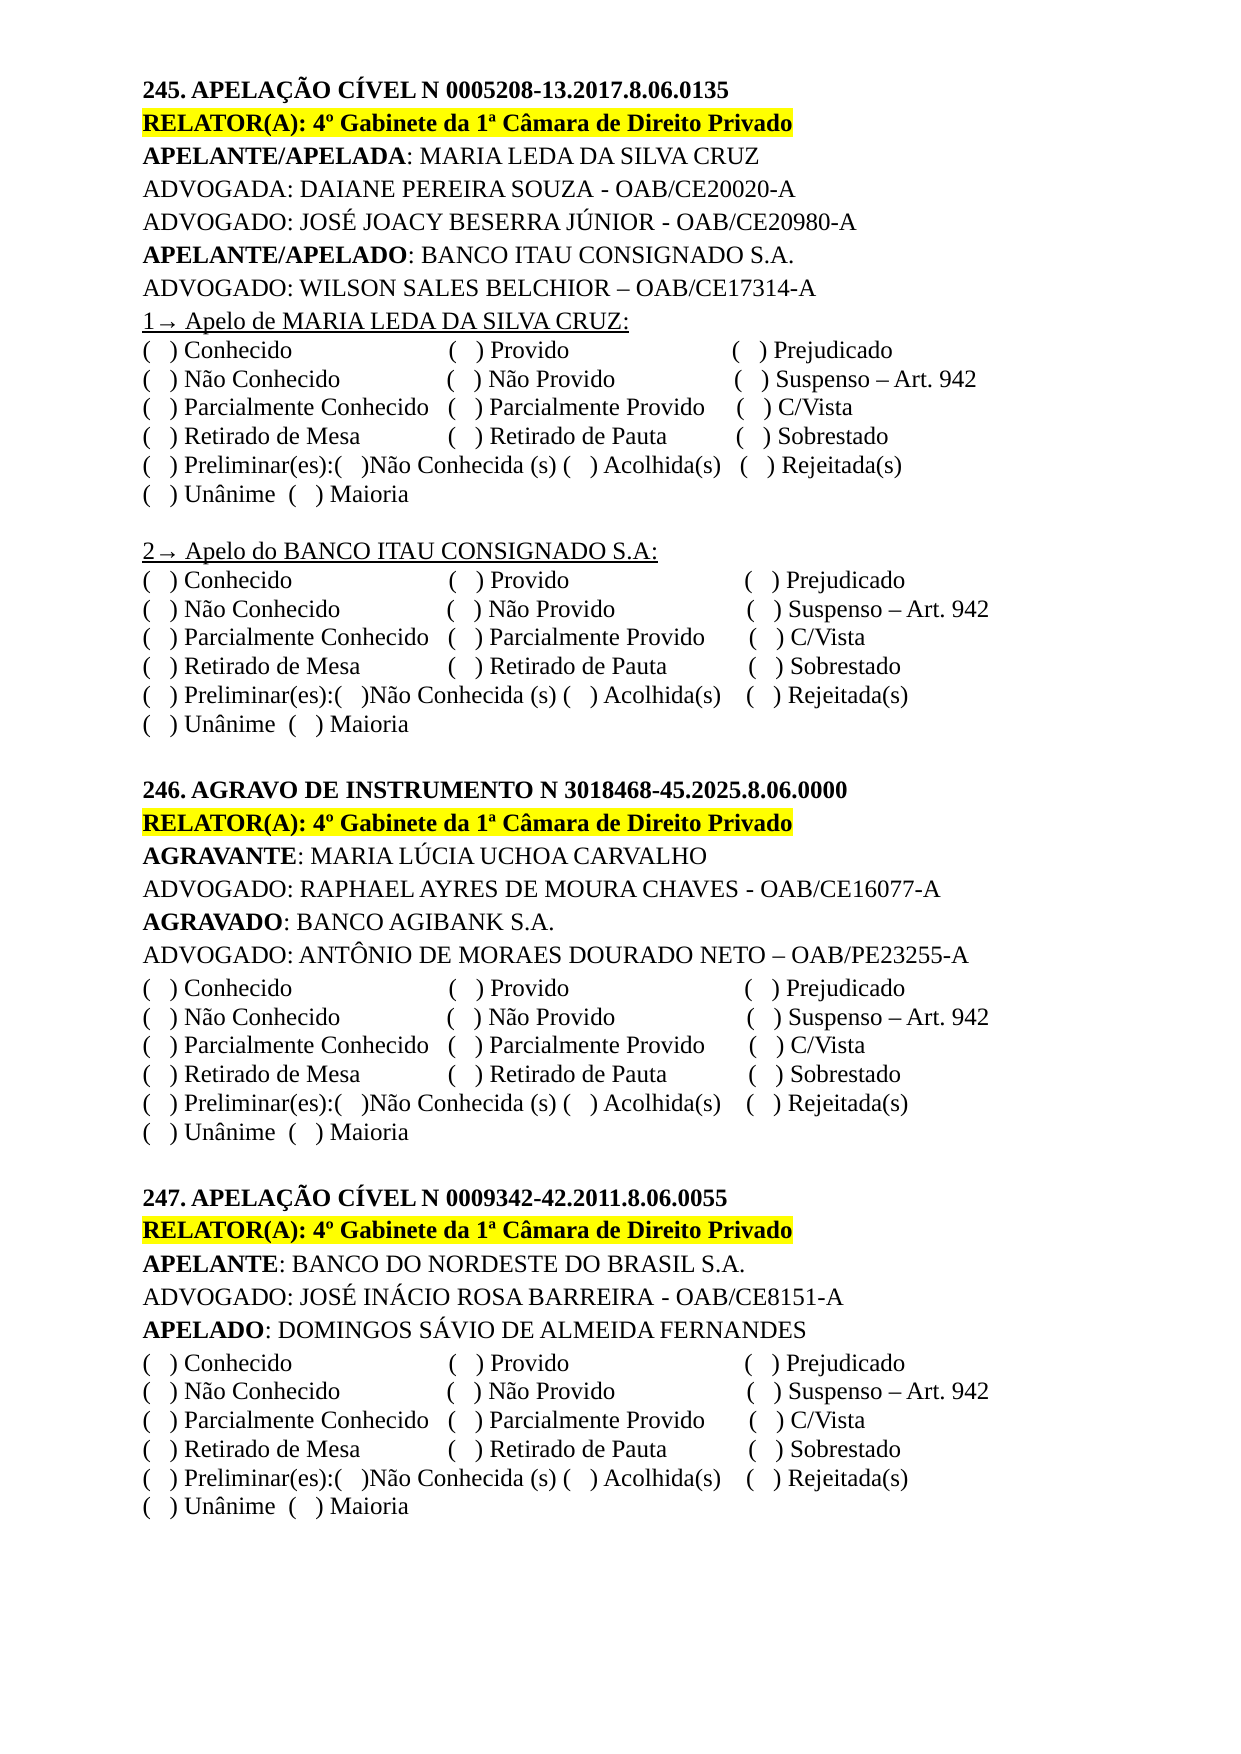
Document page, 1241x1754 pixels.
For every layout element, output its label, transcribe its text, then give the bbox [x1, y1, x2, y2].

text ( ) Não Conhecido ( ) Não Provido ( ) Suspenso – Art. 942 [142, 1002, 1158, 1030]
text ( ) Preliminar(es):( )Não Conhecida (s) ( ) Acolhida(s) ( ) Rejeitada(s) [142, 1463, 1158, 1491]
text 1→ Apelo de MARIA LEDA DA SILVA CRUZ: [142, 306, 1141, 335]
text ( ) Conhecido ( ) Provido ( ) Prejudicado [142, 1348, 1141, 1376]
text ( ) Conhecido ( ) Provido ( ) Prejudicado [142, 973, 1141, 1002]
text ( ) Retirado de Mesa ( ) Retirado de Pauta ( ) Sobrestado [142, 1059, 1158, 1088]
text 2→ Apelo do BANCO ITAU CONSIGNADO S.A: [142, 536, 1141, 565]
text ( ) Unânime ( ) Maioria [142, 1491, 1188, 1586]
text ( ) Unânime ( ) Maioria [142, 479, 1158, 507]
text 245. APELAÇÃO CÍVEL N 0005208-13.2017.8.06.0135 RELATOR(A): 4º Gabinete da 1ª Câmara de Direito Privado APELANTE/APELADA: MARIA LEDA DA SILVA CRUZ ADVOGADA: DAIANE PEREIRA SOUZA - OAB/CE20020-A ADVOGADO: JOSÉ JOACY BESERRA JÚNIOR - OAB/CE20980-A APELANTE/APELADO: BANCO ITAU CONSIGNADO S.A. ADVOGADO: WILSON SALES BELCHIOR – OAB/CE17314-A [142, 75, 1188, 302]
text ( ) Não Conhecido ( ) Não Provido ( ) Suspenso – Art. 942 [142, 1376, 1158, 1405]
text ( ) Não Conhecido ( ) Não Provido ( ) Suspenso – Art. 942 [142, 364, 1158, 392]
text ( ) Retirado de Mesa ( ) Retirado de Pauta ( ) Sobrestado [142, 651, 1158, 680]
text ( ) Parcialmente Conhecido ( ) Parcialmente Provido ( ) C/Vista [142, 1405, 1158, 1434]
text ( ) Preliminar(es):( )Não Conhecida (s) ( ) Acolhida(s) ( ) Rejeitada(s) [142, 450, 1158, 479]
text ( ) Unânime ( ) Maioria 247. APELAÇÃO CÍVEL N 0009342-42.2011.8.06.0055 RELATOR(A): 4º Gabinete da 1ª Câmara de Direito Privado APELANTE: BANCO DO NORDESTE DO BRASIL S.A. ADVOGADO: JOSÉ INÁCIO ROSA BARREIRA - OAB/CE8151-A APELADO: DOMINGOS SÁVIO DE ALMEIDA FERNANDES [142, 1117, 1188, 1343]
text ( ) Retirado de Mesa ( ) Retirado de Pauta ( ) Sobrestado [142, 1434, 1158, 1463]
text ( ) Parcialmente Conhecido ( ) Parcialmente Provido ( ) C/Vista [142, 392, 1158, 421]
text ( ) Parcialmente Conhecido ( ) Parcialmente Provido ( ) C/Vista [142, 622, 1158, 651]
text ( ) Retirado de Mesa ( ) Retirado de Pauta ( ) Sobrestado [142, 421, 1158, 450]
text ( ) Não Conhecido ( ) Não Provido ( ) Suspenso – Art. 942 [142, 594, 1158, 622]
text ( ) Conhecido ( ) Provido ( ) Prejudicado [142, 335, 1141, 364]
text ( ) Parcialmente Conhecido ( ) Parcialmente Provido ( ) C/Vista [142, 1030, 1158, 1059]
text ( ) Unânime ( ) Maioria 246. AGRAVO DE INSTRUMENTO N 3018468-45.2025.8.06.0000 RELATOR(A): 4º Gabinete da 1ª Câmara de Direito Privado AGRAVANTE: MARIA LÚCIA UCHOA CARVALHO ADVOGADO: RAPHAEL AYRES DE MOURA CHAVES - OAB/CE16077-A AGRAVADO: BANCO AGIBANK S.A. ADVOGADO: ANTÔNIO DE MORAES DOURADO NETO – OAB/PE23255-A [142, 709, 1188, 968]
text ( ) Conhecido ( ) Provido ( ) Prejudicado [142, 565, 1141, 594]
text ( ) Preliminar(es):( )Não Conhecida (s) ( ) Acolhida(s) ( ) Rejeitada(s) [142, 1088, 1158, 1117]
text ( ) Preliminar(es):( )Não Conhecida (s) ( ) Acolhida(s) ( ) Rejeitada(s) [142, 680, 1158, 709]
